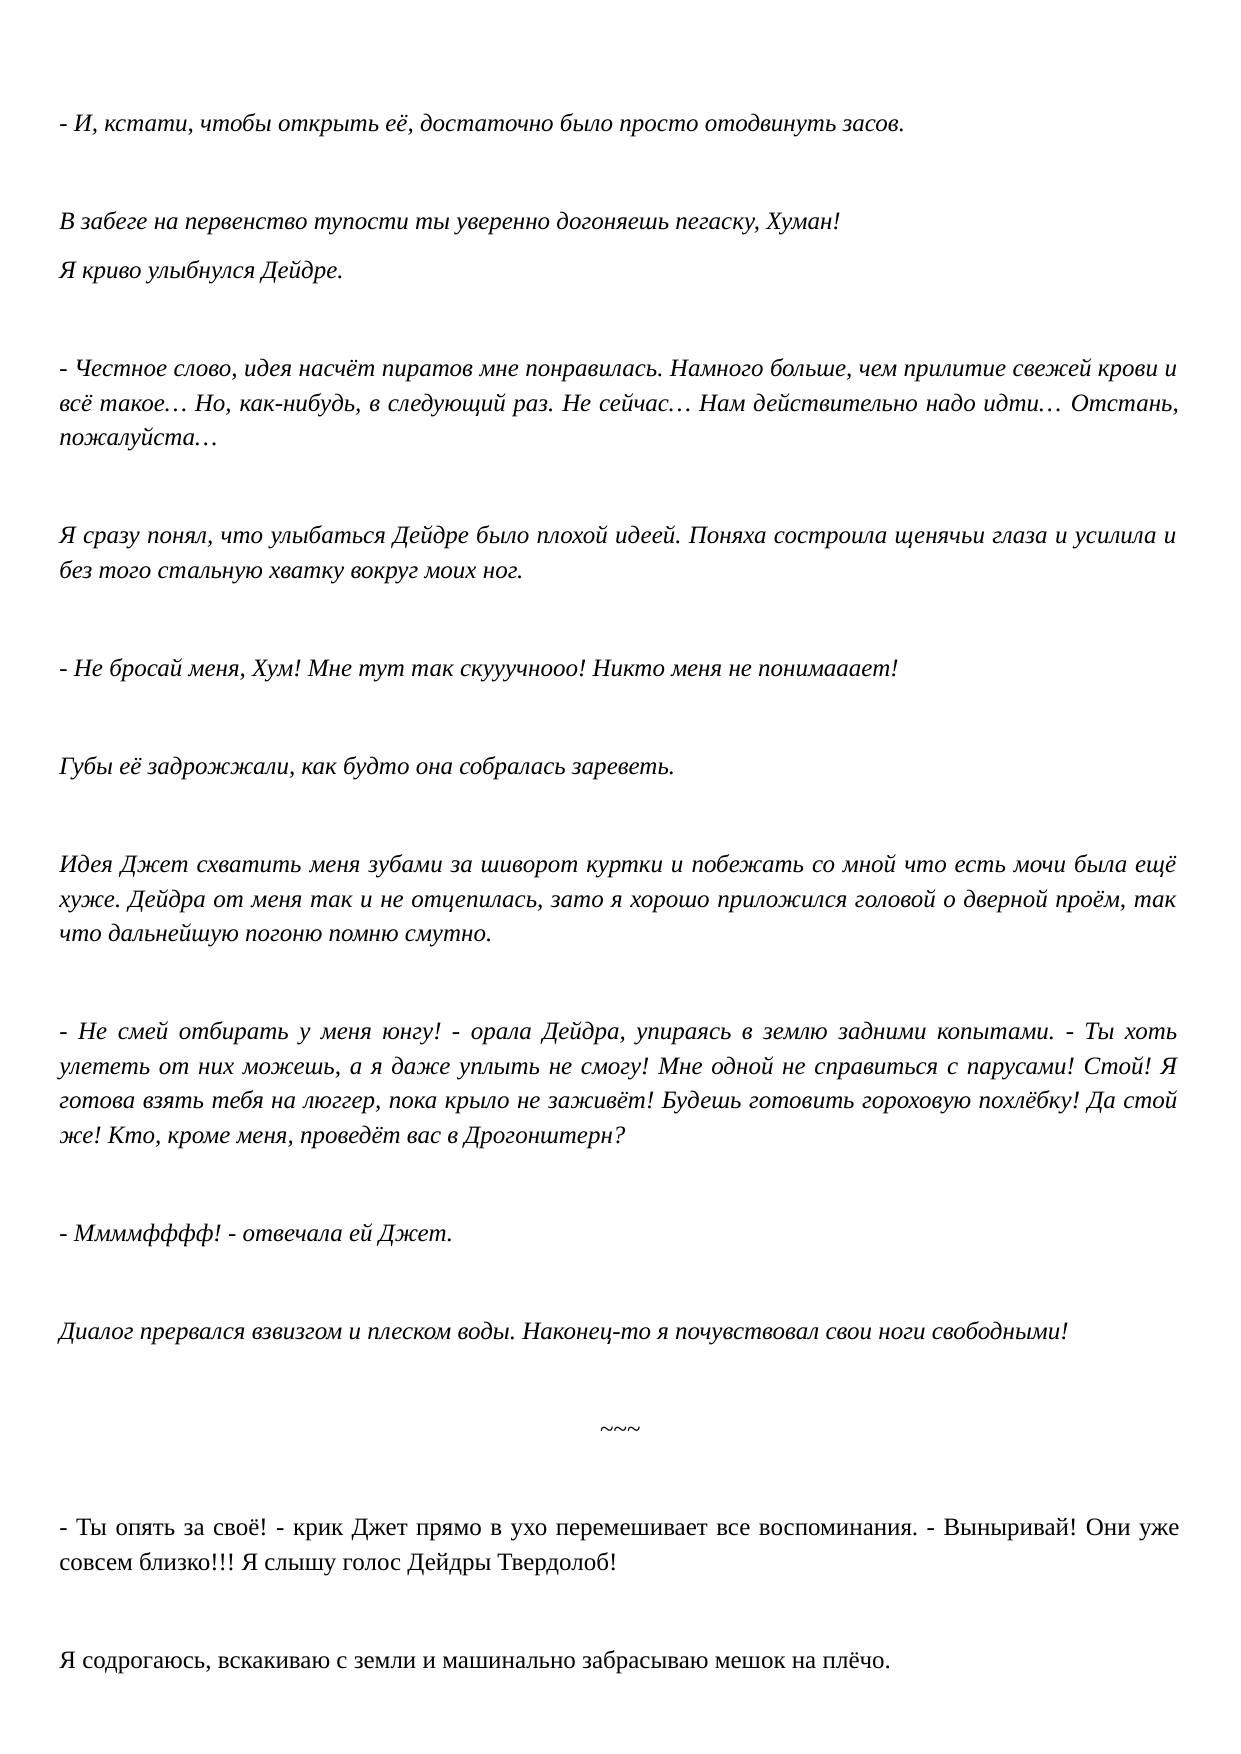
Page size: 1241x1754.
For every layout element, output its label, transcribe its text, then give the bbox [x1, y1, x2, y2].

text - Честное слово, идея насчёт пиратов мне понравилась. Намного больше, чем прилитие свежей крови и всё такое… Но, как-нибудь, в следующий раз. Не сейчас… Нам действительно надо идти… Отстань, пожалуйста… [59, 353, 1181, 451]
text - Не смей отбирать у меня юнгу! - орала Дейдра, упираясь в землю задними копытами. - Ты хоть улететь от них можешь, а я даже уплыть не смогу! Мне одной не справиться с парусами! Стой! Я готова взять тебя на люггер, пока крыло не заживёт! Будешь готовить гороховую похлёбку! Да стой же! Кто, кроме меня, проведёт вас в Дрогонштерн? [59, 1016, 1181, 1149]
text - Ммммфффф! - отвечала ей Джет. [59, 1218, 1181, 1247]
text Диалог прервался взвизгом и плеском воды. Наконец-то я почувствовал свои ноги свободными! [59, 1316, 1181, 1345]
text Я криво улыбнулся Дейдре. [59, 255, 1181, 284]
text - Не бросай меня, Хум! Мне тут так скууучнооо! Никто меня не понимааает! [59, 653, 1181, 682]
text Я содрогаюсь, вскакиваю с земли и машинально забрасываю мешок на плёчо. [59, 1645, 1181, 1674]
text Идея Джет схватить меня зубами за шиворот куртки и побежать со мной что есть мочи была ещё хуже. Дейдра от меня так и не отцепилась, зато я хорошо приложился головой о дверной проём, так что дальнейшую погоню помню смутно. [59, 849, 1181, 947]
text Я сразу понял, что улыбаться Дейдре было плохой идеей. Поняха состроила щенячьи глаза и усилила и без того стальную хватку вокруг моих ног. [59, 521, 1181, 584]
text Губы её задрожжали, как будто она собралась зареветь. [59, 751, 1181, 780]
text - И, кстати, чтобы открыть её, достаточно было просто отодвинуть засов. [59, 108, 1181, 137]
text ~~~ [59, 1414, 1181, 1443]
text - Ты опять за своё! - крик Джет прямо в ухо перемешивает все воспоминания. - Выныривай! Они уже совсем близко!!! Я слышу голос Дейдры Твердолоб! [59, 1512, 1181, 1576]
text В забеге на первенство тупости ты уверенно догоняешь пегаску, Хуман! [59, 206, 1181, 235]
